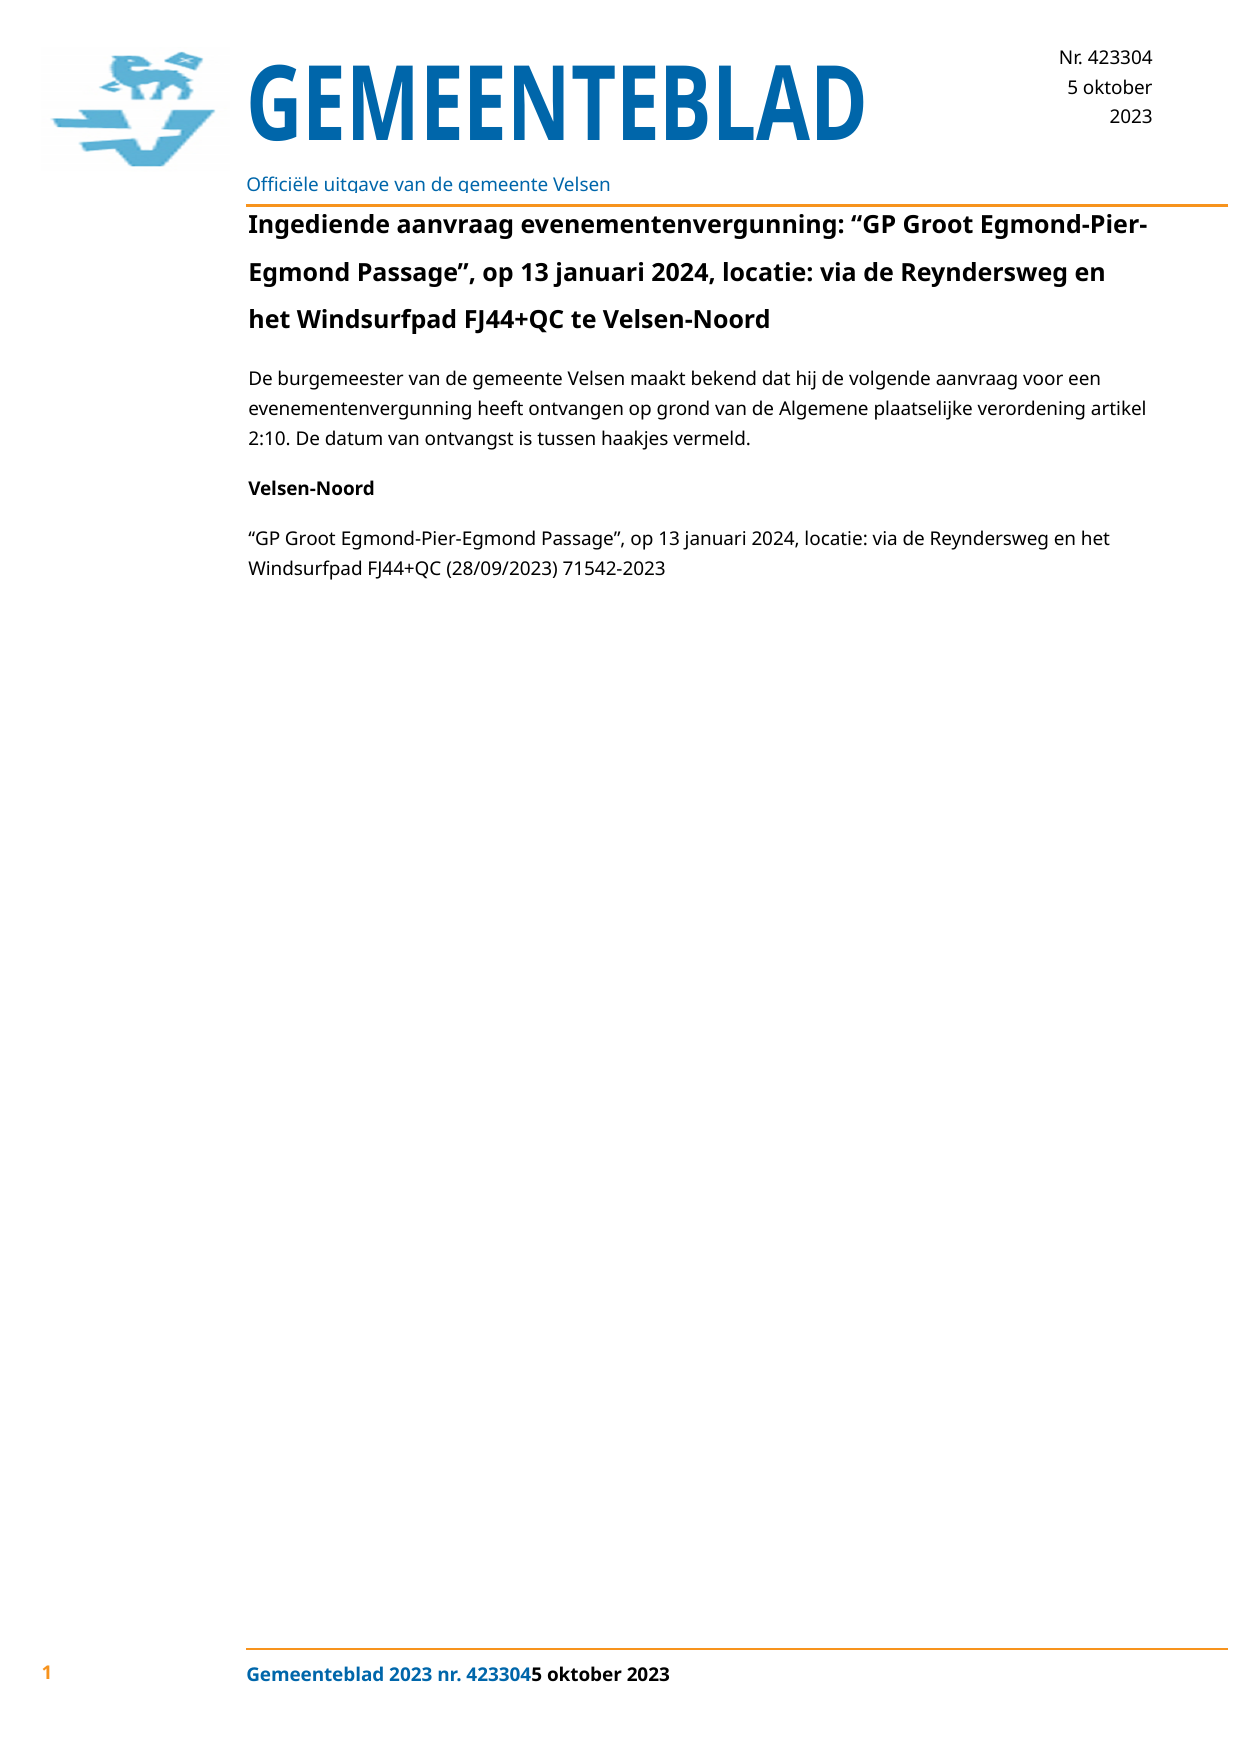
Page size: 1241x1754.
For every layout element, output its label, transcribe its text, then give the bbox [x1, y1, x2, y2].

text “GP Groot Egmond-Pier-Egmond Passage”, op 13 januari 2024, locatie: via de Reyndersweg en het Windsurfpad FJ44+QC (28/09/2023) 71542-2023 [248, 526, 1152, 581]
text De burgemeester van de gemeente Velsen maakt bekend dat hij de volgende aanvraag voor een evenementenvergunning heeft ontvangen op grond van de Algemene plaatselijke verordening artikel 2:10. De datum van ontvangst is tussen haakjes vermeld. [248, 366, 1152, 450]
text Ingediende aanvraag evenementenvergunning: “GP Groot Egmond-Pier-Egmond Passage”, op 13 januari 2024, locatie: via de Reyndersweg en het Windsurfpad FJ44+QC te Velsen-Noord [248, 207, 1152, 336]
text Velsen-Noord [248, 475, 1152, 501]
picture [41, 47, 231, 172]
